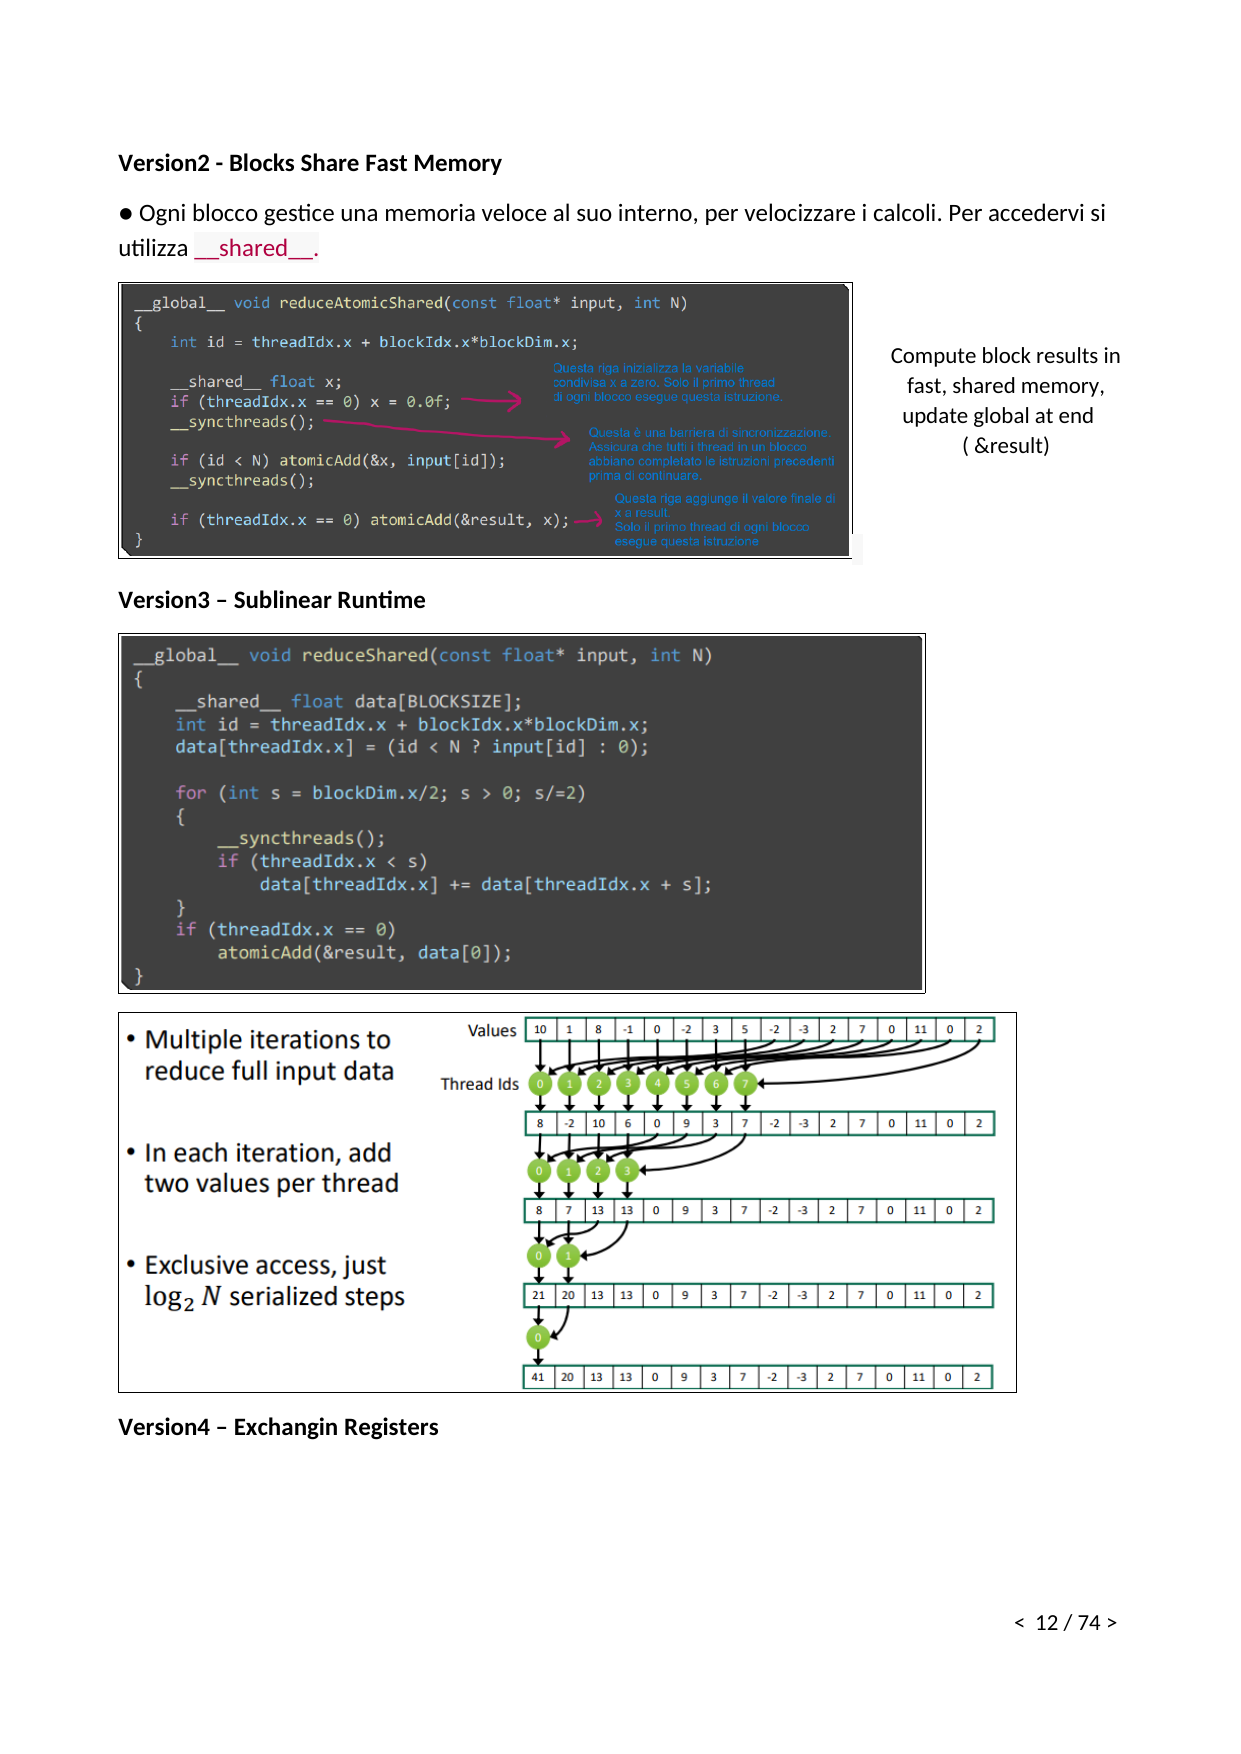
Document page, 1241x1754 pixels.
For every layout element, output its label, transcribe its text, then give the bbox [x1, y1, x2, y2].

text Version3 – Sublinear Runtime [118, 584, 1122, 614]
text ● Ogni blocco gestice una memoria veloce al suo interno, per velocizzare i calcoli. Per accedervi si utilizza __shared__. [118, 197, 1122, 263]
picture [121, 636, 923, 990]
text Version2 - Blocks Share Fast Memory [118, 148, 1122, 178]
picture [121, 1014, 1013, 1390]
picture [121, 284, 849, 556]
text Version4 – Exchangin Registers [118, 1412, 1122, 1442]
